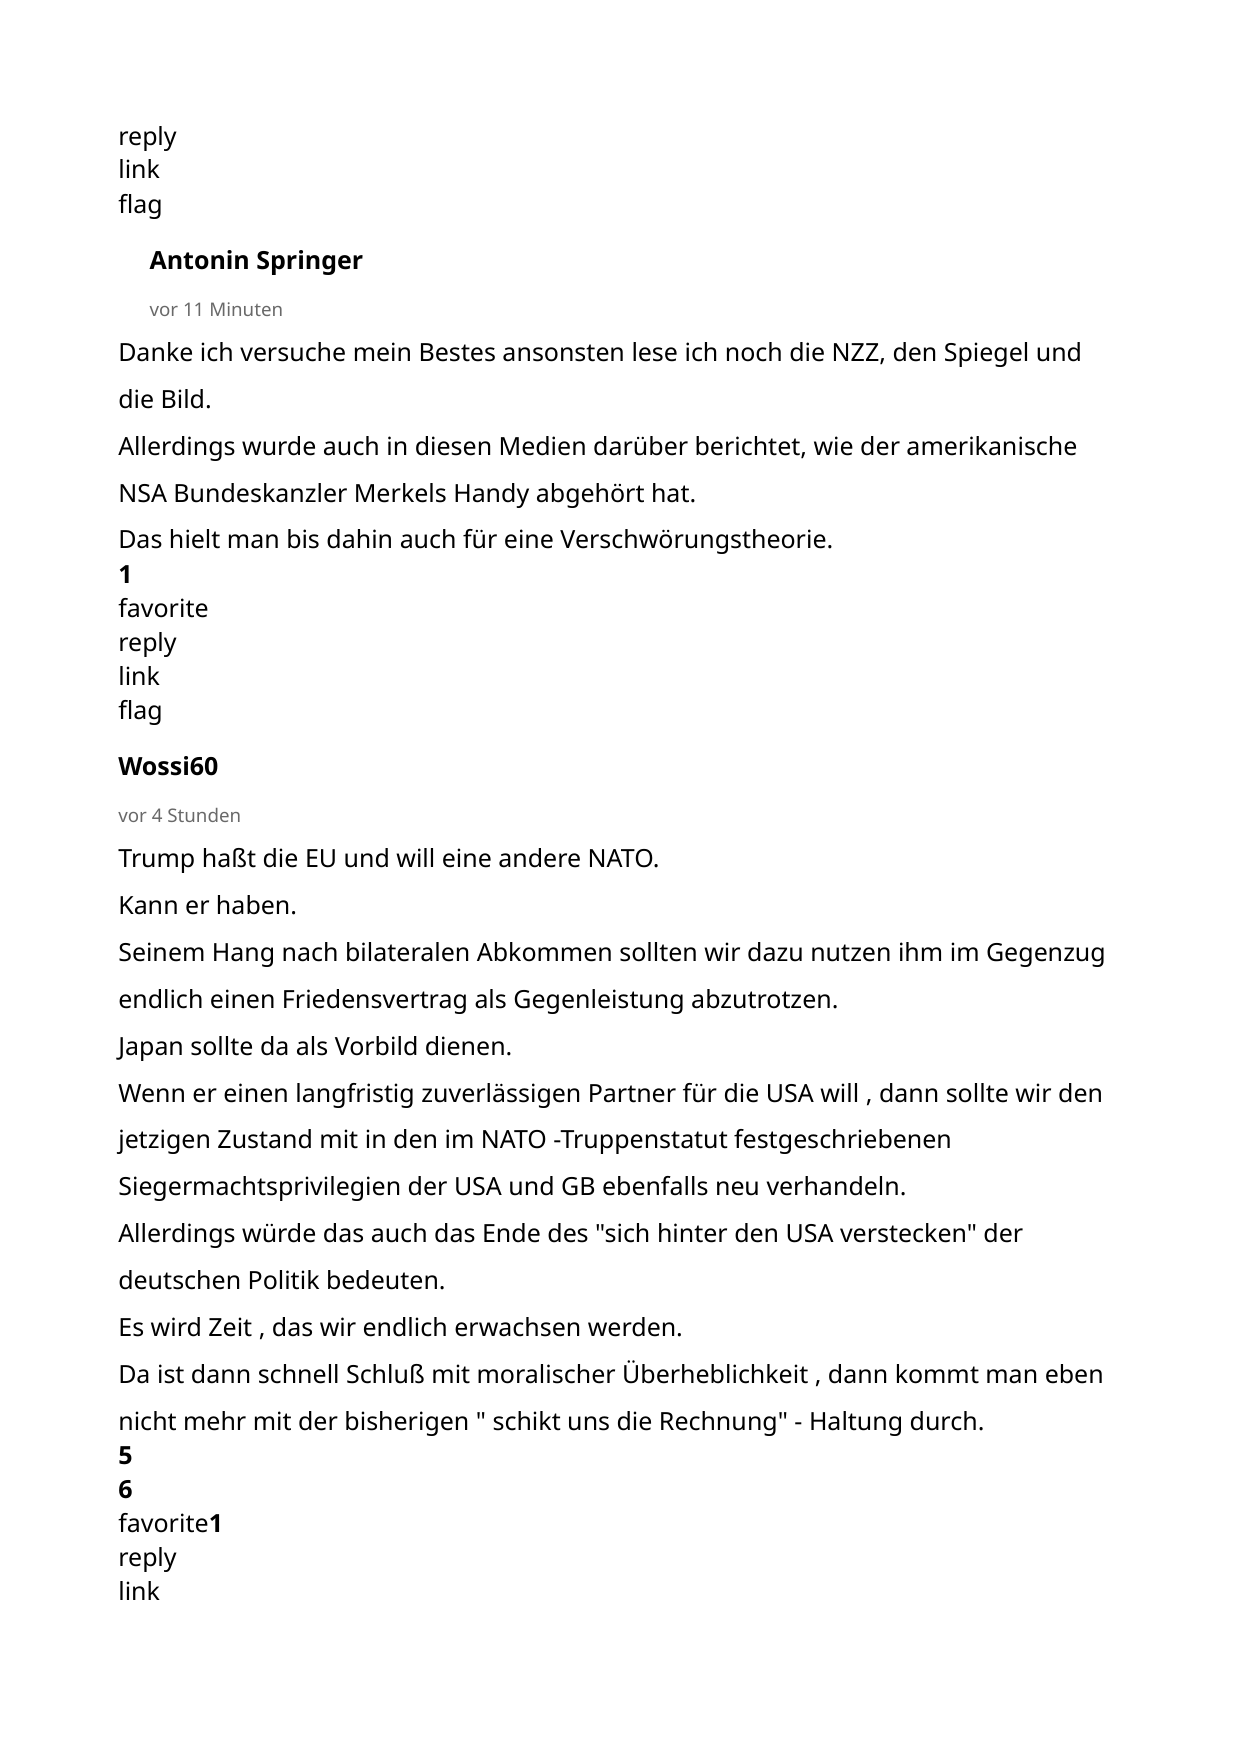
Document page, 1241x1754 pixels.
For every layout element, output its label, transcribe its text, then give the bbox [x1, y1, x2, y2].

text 6 [118, 1472, 1122, 1506]
text flag [118, 186, 1122, 220]
text vor 11 Minuten [149, 292, 1122, 322]
text favorite1 [118, 1506, 1122, 1540]
text Antonin Springer [149, 236, 1114, 277]
text link [118, 658, 1122, 692]
text reply [118, 1540, 1122, 1574]
text reply [118, 624, 1122, 658]
text Trump haßt die EU und will eine andere NATO. Kann er haben. Seinem Hang nach bilateralen Abkommen sollten wir dazu nutzen ihm im Gegenzug endlich einen Friedensvertrag als Gegenleistung abzutrotzen. Japan sollte da als Vorbild dienen. Wenn er einen langfristig zuverlässigen Partner für die USA will , dann sollte wir den jetzigen Zustand mit in den im NATO -Truppenstatut festgeschriebenen Siegermachtsprivilegien der USA und GB ebenfalls neu verhandeln. Allerdings würde das auch das Ende des "sich hinter den USA verstecken" der deutschen Politik bedeuten. Es wird Zeit , das wir endlich erwachsen werden. Da ist dann schnell Schluß mit moralischer Überheblichkeit , dann kommt man eben nicht mehr mit der bisherigen " schikt uns die Rechnung" - Haltung durch. [118, 828, 1122, 1437]
text Wossi60 [118, 742, 1114, 783]
text 5 [118, 1437, 1122, 1472]
text 1 [118, 556, 1122, 590]
text flag [118, 692, 1122, 727]
text link [118, 1574, 1122, 1608]
text link [118, 152, 1122, 186]
text reply [118, 118, 1122, 152]
text Danke ich versuche mein Bestes ansonsten lese ich noch die NZZ, den Spiegel und die Bild. Allerdings wurde auch in diesen Medien darüber berichtet, wie der amerikanische NSA Bundeskanzler Merkels Handy abgehört hat. Das hielt man bis dahin auch für eine Verschwörungstheorie. [118, 322, 1122, 556]
text favorite [118, 590, 1122, 624]
text vor 4 Stunden [118, 798, 1122, 828]
